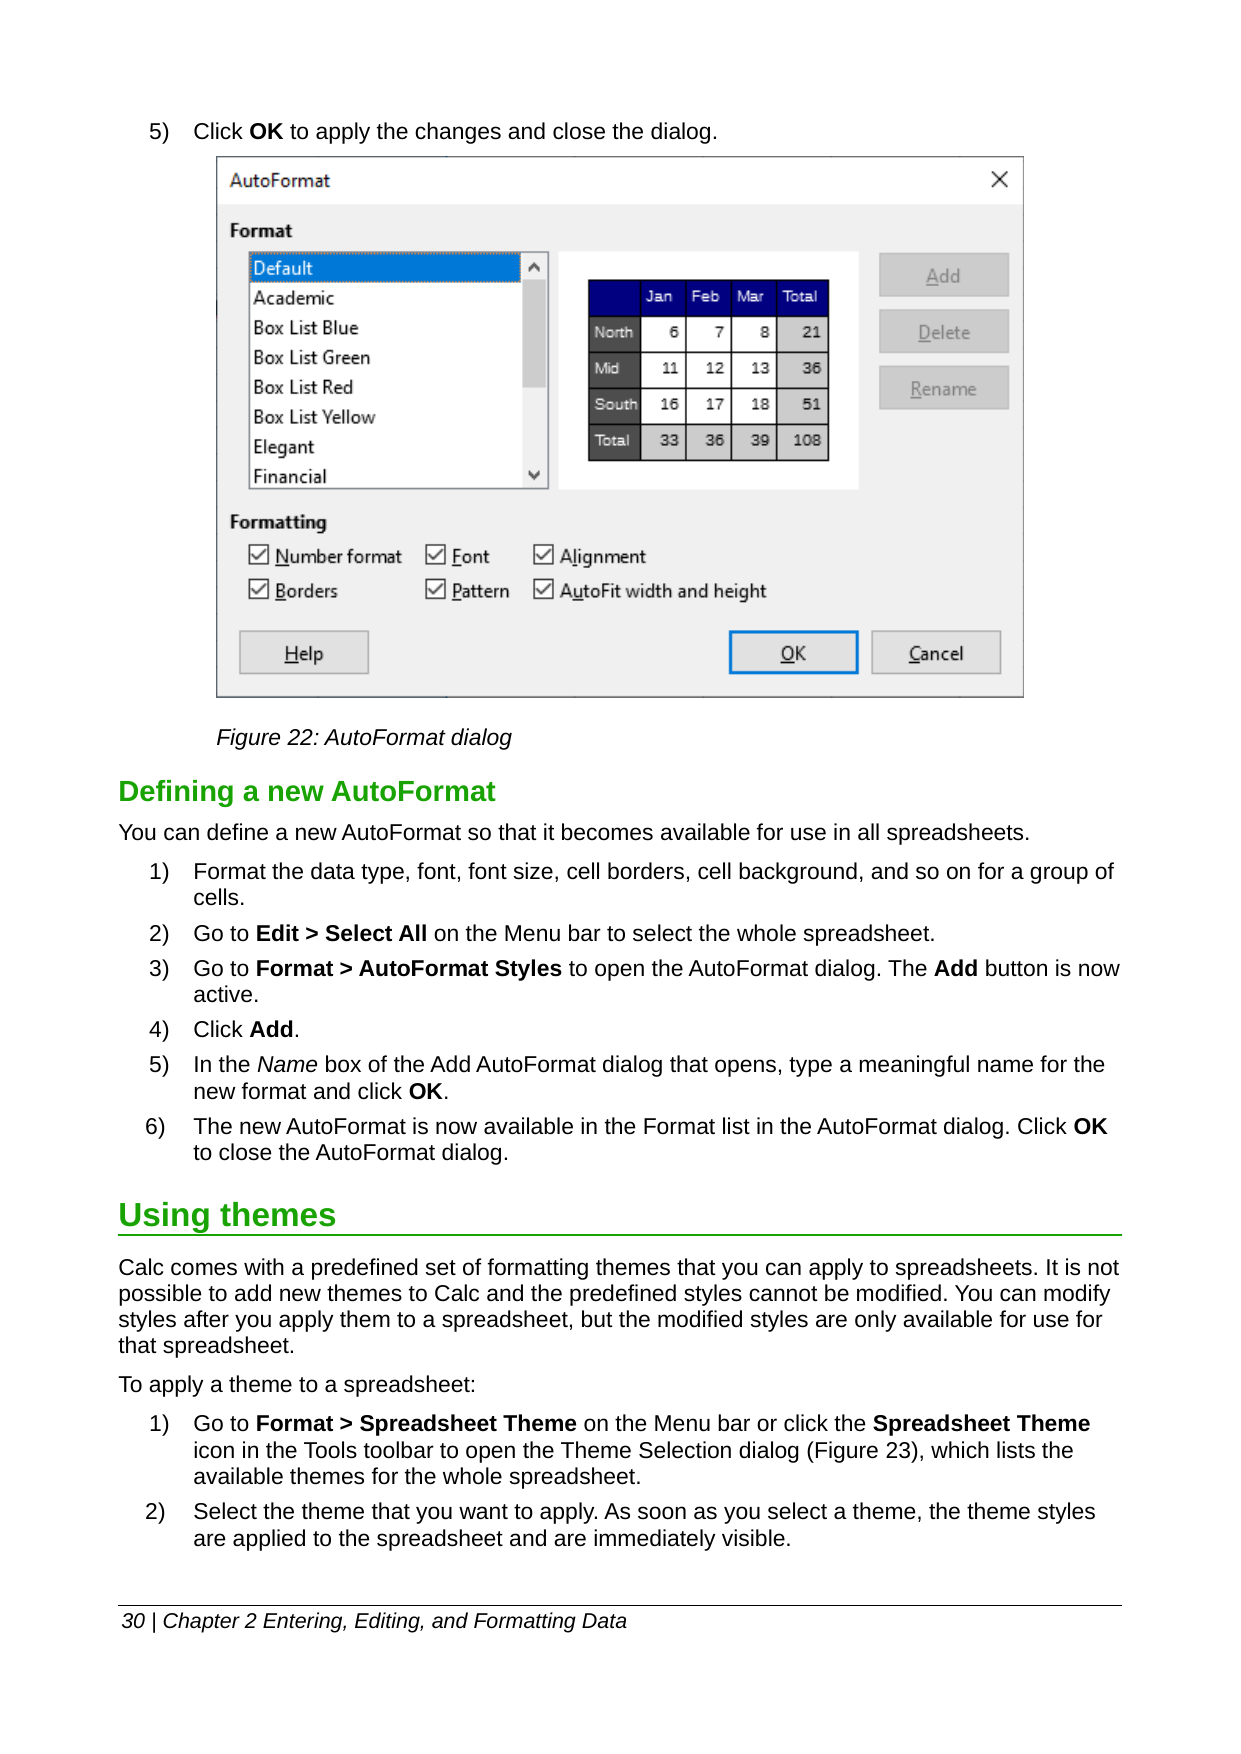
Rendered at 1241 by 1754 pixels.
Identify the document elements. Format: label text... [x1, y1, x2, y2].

list Click Add. [169, 1016, 1122, 1043]
list Go to Edit > Select All on the Menu bar to select the whole spreadsheet. [169, 919, 1122, 946]
list Select the theme that you want to apply. As soon as you select a theme, the theme styles are applied to the spreadsheet and are immediately visible. [165, 1498, 1122, 1551]
picture [216, 156, 1024, 698]
text Calc comes with a predefined set of formatting themes that you can apply to spreadsheets. It is not possible to add new themes to Calc and the predefined styles cannot be modified. You can modify styles after you apply them to a spreadsheet, but the modified styles are only available for use for that spreadsheet. [118, 1253, 1122, 1359]
subtitle Using themes [118, 1195, 1122, 1234]
list In the Name box of the Add AutoFormat dialog that opens, type a meaningful name for the new format and click OK. [169, 1051, 1122, 1104]
list The new AutoFormat is now available in the Format list in the AutoFormat dialog. Click OK to close the AutoFormat dialog. [165, 1113, 1122, 1166]
text Figure 22: AutoFormat dialog [216, 698, 1024, 750]
list Go to Format > AutoFormat Styles to open the AutoFormat dialog. The Add button is now active. [169, 955, 1122, 1007]
text To apply a theme to a spreadsheet: [118, 1371, 1122, 1398]
text You can define a new AutoFormat so that it becomes available for use in all spreadsheets. [118, 819, 1122, 845]
list Format the data type, font, font size, cell borders, cell background, and so on for a group of cells. [169, 858, 1122, 911]
list Go to Format > Spreadsheet Theme on the Menu bar or click the Spreadsheet Theme icon in the Tools toolbar to open the Theme Selection dialog (Figure 23), which lists the available themes for the whole spreadsheet. [169, 1410, 1122, 1489]
subtitle Defining a new AutoFormat [118, 774, 1122, 807]
list Click OK to apply the changes and close the dialog. [169, 118, 1122, 144]
